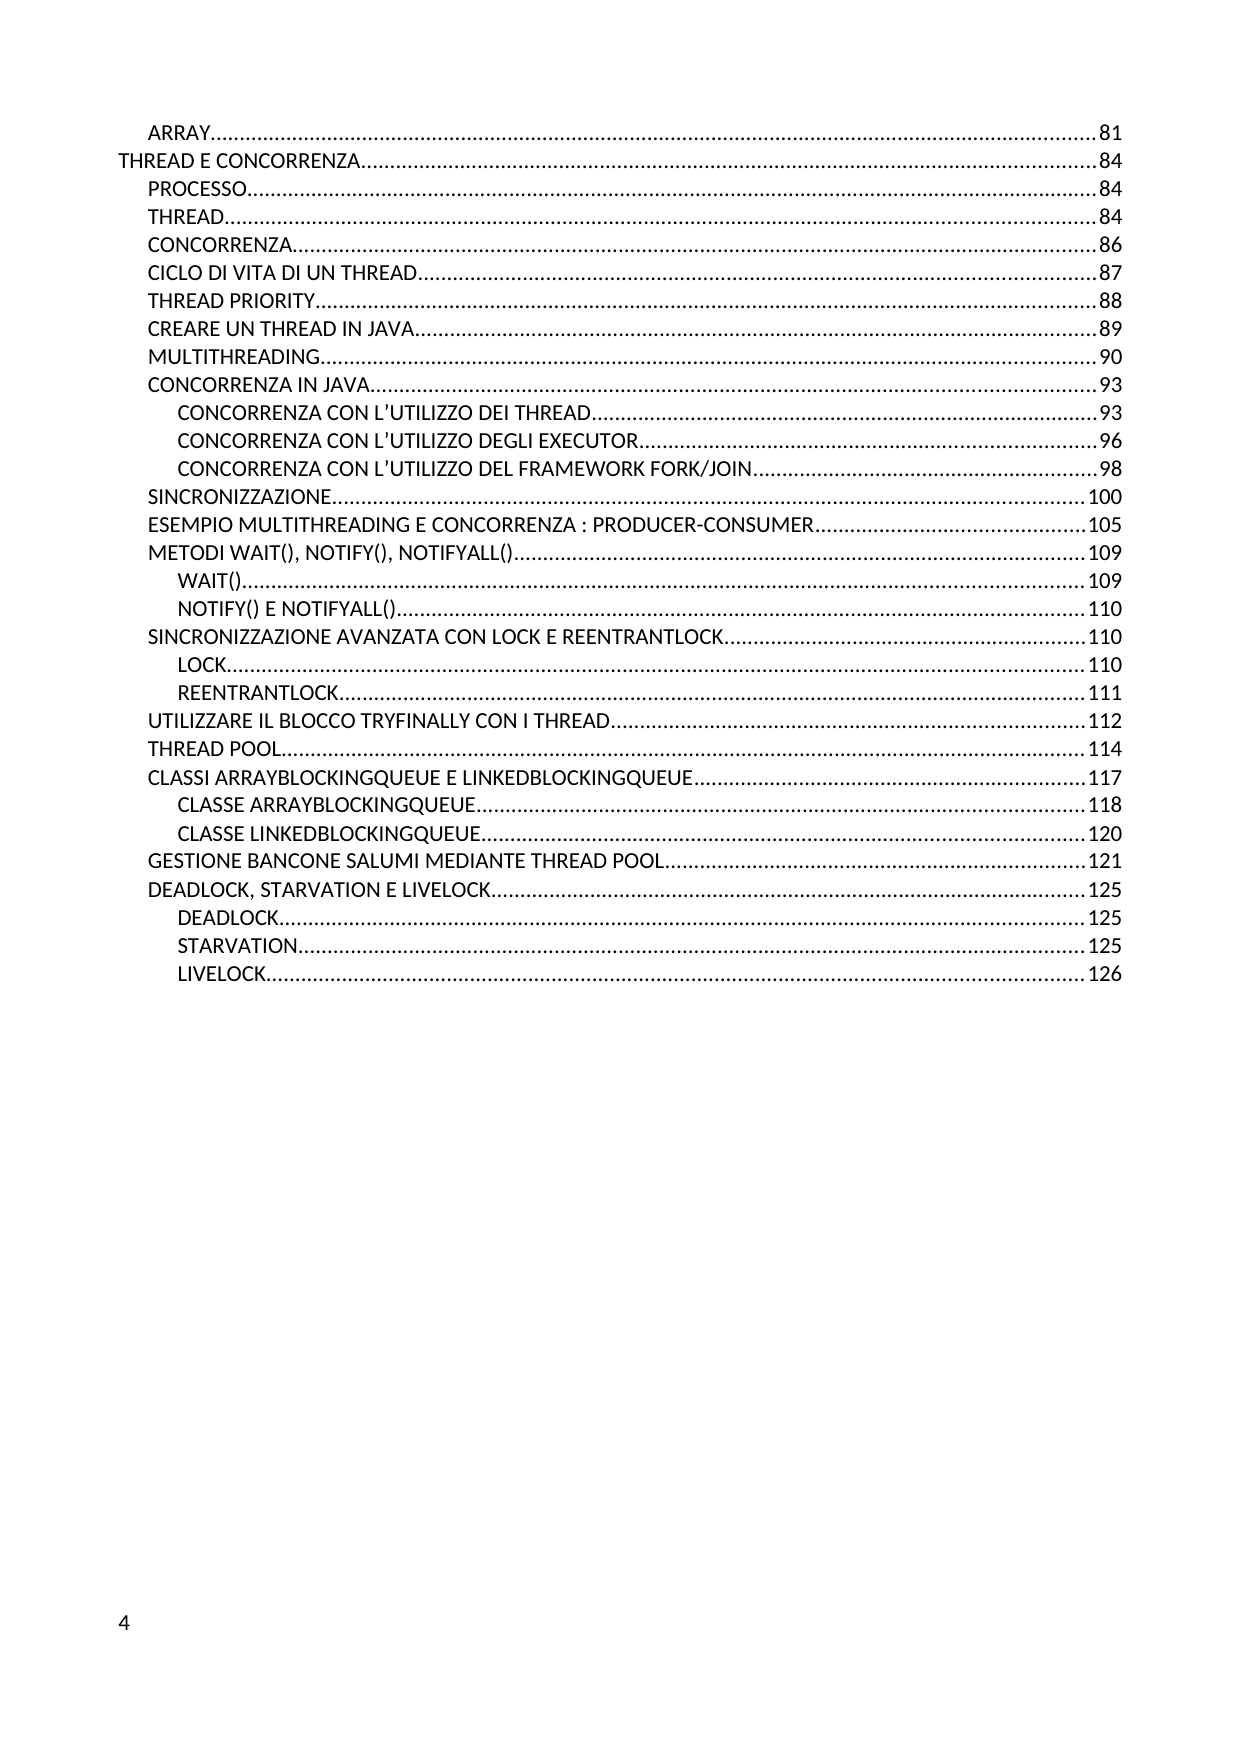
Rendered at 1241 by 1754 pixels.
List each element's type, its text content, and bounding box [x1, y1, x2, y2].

text SINCRONIZZAZIONE 100 [148, 482, 1122, 510]
text CONCORRENZA CON L’UTILIZZO DEL FRAMEWORK FORK/JOIN 98 [177, 454, 1122, 482]
text ESEMPIO MULTITHREADING E CONCORRENZA : PRODUCER-CONSUMER 105 [148, 510, 1122, 538]
text ARRAY 81 [148, 118, 1122, 146]
text METODI WAIT(), NOTIFY(), NOTIFYALL() 109 [148, 538, 1122, 566]
text CREARE UN THREAD IN JAVA 89 [148, 314, 1122, 342]
text WAIT() 109 [177, 566, 1122, 594]
text SINCRONIZZAZIONE AVANZATA CON LOCK E REENTRANTLOCK 110 [148, 622, 1122, 651]
text GESTIONE BANCONE SALUMI MEDIANTE THREAD POOL 121 [148, 847, 1122, 875]
text REENTRANTLOCK 111 [177, 678, 1122, 707]
text CLASSE ARRAYBLOCKINGQUEUE 118 [177, 791, 1122, 819]
text MULTITHREADING 90 [148, 342, 1122, 370]
text THREAD E CONCORRENZA 84 [118, 146, 1122, 174]
text PROCESSO 84 [148, 174, 1122, 202]
text THREAD PRIORITY 88 [148, 286, 1122, 314]
text CONCORRENZA CON L’UTILIZZO DEGLI EXECUTOR 96 [177, 426, 1122, 454]
text THREAD 84 [148, 202, 1122, 230]
text LOCK 110 [177, 651, 1122, 678]
text CLASSE LINKEDBLOCKINGQUEUE 120 [177, 819, 1122, 847]
text CICLO DI VITA DI UN THREAD 87 [148, 258, 1122, 286]
text DEADLOCK 125 [177, 903, 1122, 931]
text STARVATION 125 [177, 931, 1122, 959]
text THREAD POOL 114 [148, 734, 1122, 763]
text DEADLOCK, STARVATION E LIVELOCK 125 [148, 875, 1122, 903]
text UTILIZZARE IL BLOCCO TRYFINALLY CON I THREAD 112 [148, 707, 1122, 734]
text NOTIFY() E NOTIFYALL() 110 [177, 594, 1122, 622]
text CLASSI ARRAYBLOCKINGQUEUE E LINKEDBLOCKINGQUEUE 117 [148, 763, 1122, 791]
text CONCORRENZA IN JAVA 93 [148, 370, 1122, 398]
text LIVELOCK 126 [177, 959, 1122, 987]
text CONCORRENZA 86 [148, 230, 1122, 258]
text CONCORRENZA CON L’UTILIZZO DEI THREAD 93 [177, 398, 1122, 426]
